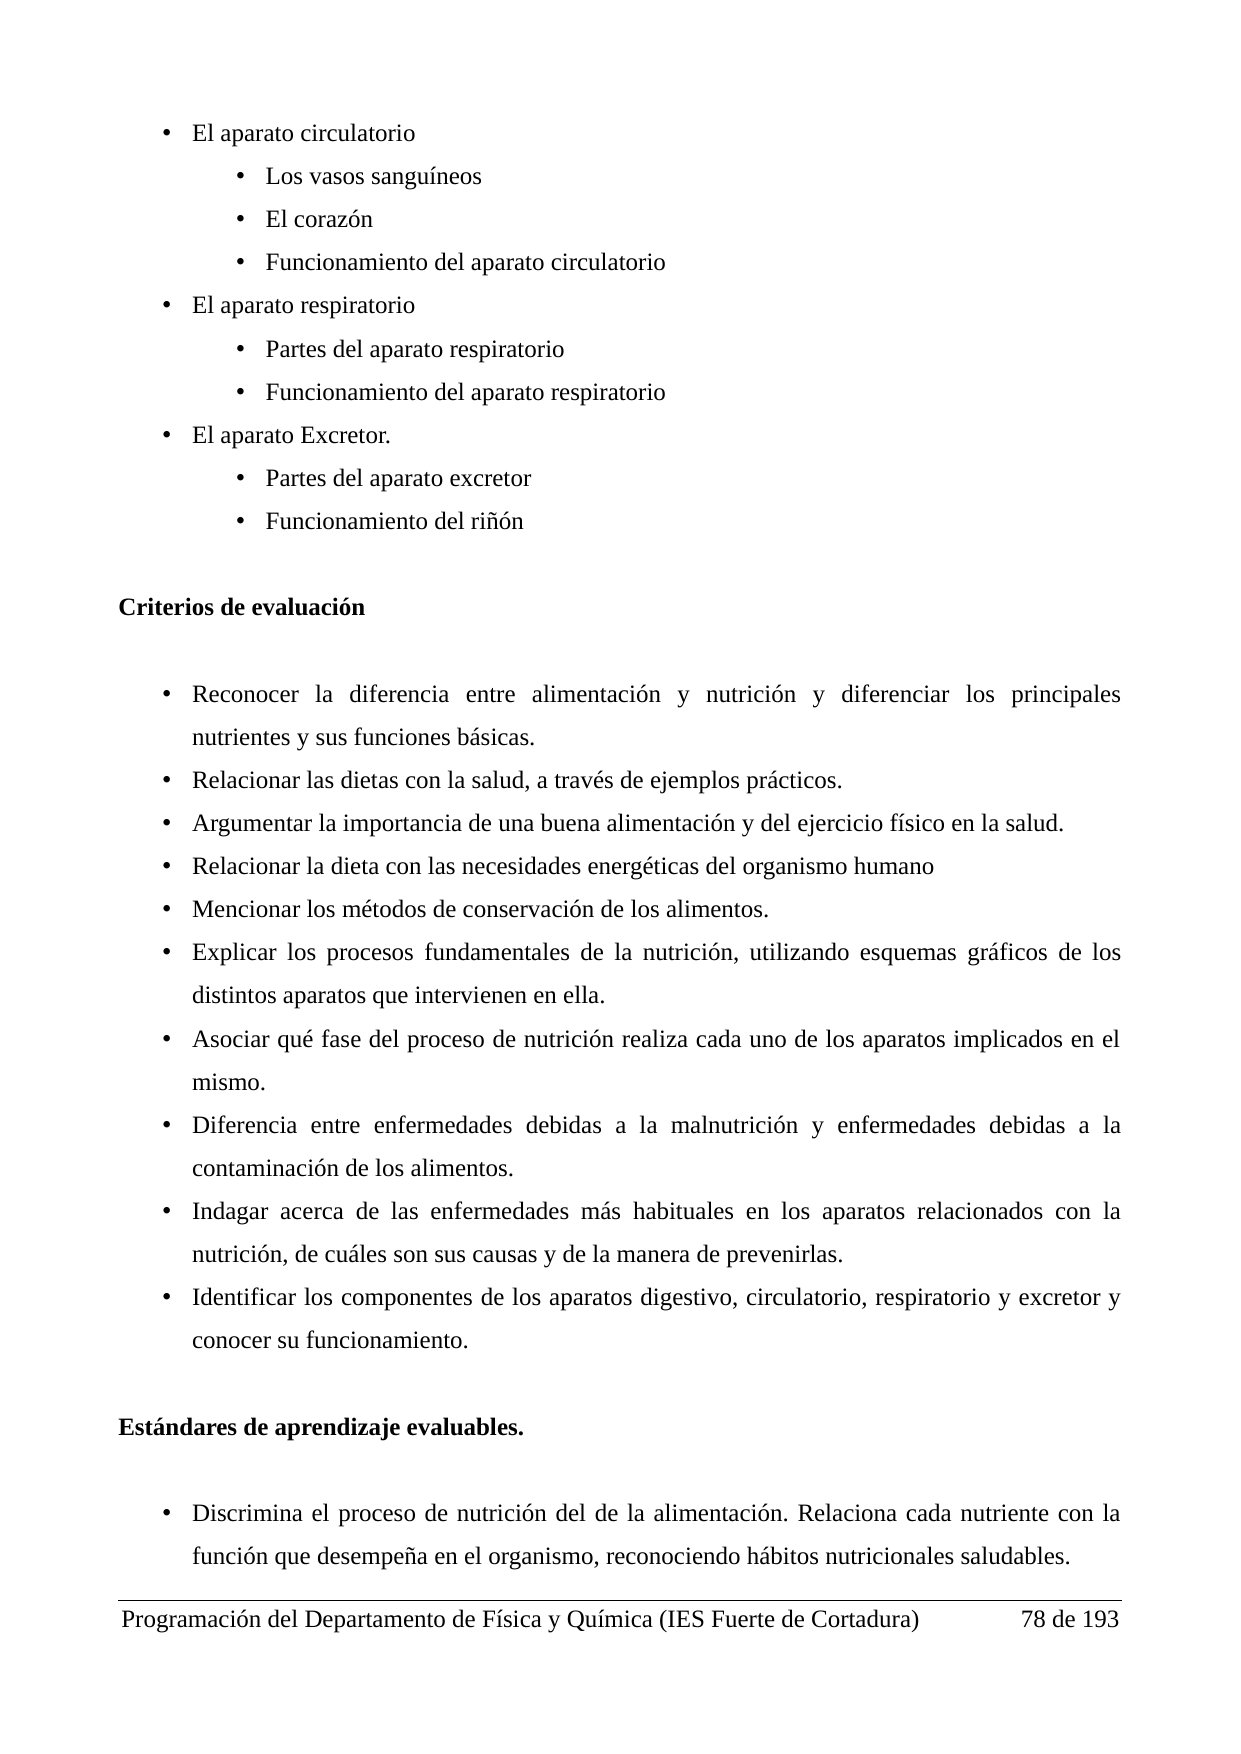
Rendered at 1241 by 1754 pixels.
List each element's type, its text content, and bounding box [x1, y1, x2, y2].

list Relacionar la dieta con las necesidades energéticas del organismo humano [162, 851, 1122, 880]
list Partes del aparato excretor [236, 463, 1122, 492]
list Argumentar la importancia de una buena alimentación y del ejercicio físico en la salud. [162, 808, 1122, 837]
list Asociar qué fase del proceso de nutrición realiza cada uno de los aparatos implicados en el mismo. [162, 1024, 1122, 1096]
list Relacionar las dietas con la salud, a través de ejemplos prácticos. [162, 765, 1122, 794]
list El aparato Excretor. [162, 420, 1122, 449]
list Reconocer la diferencia entre alimentación y nutrición y diferenciar los principales nutrientes y sus funciones básicas. [162, 679, 1122, 751]
list Diferencia entre enfermedades debidas a la malnutrición y enfermedades debidas a la contaminación de los alimentos. [162, 1110, 1122, 1182]
text Estándares de aprendizaje evaluables. [118, 1412, 1122, 1441]
list Los vasos sanguíneos [236, 161, 1122, 190]
text Criterios de evaluación [118, 592, 1122, 621]
list Funcionamiento del riñón [236, 506, 1122, 535]
list Identificar los componentes de los aparatos digestivo, circulatorio, respiratorio y excretor y conocer su funcionamiento. [162, 1282, 1122, 1354]
list El aparato circulatorio [162, 118, 1122, 147]
list El aparato respiratorio [162, 291, 1122, 319]
list Mencionar los métodos de conservación de los alimentos. [162, 894, 1122, 923]
list Indagar acerca de las enfermedades más habituales en los aparatos relacionados con la nutrición, de cuáles son sus causas y de la manera de prevenirlas. [162, 1196, 1122, 1268]
list Funcionamiento del aparato respiratorio [236, 377, 1122, 406]
list El corazón [236, 204, 1122, 233]
list Funcionamiento del aparato circulatorio [236, 247, 1122, 276]
list Explicar los procesos fundamentales de la nutrición, utilizando esquemas gráficos de los distintos aparatos que intervienen en ella. [162, 937, 1122, 1009]
list Partes del aparato respiratorio [236, 334, 1122, 362]
list Discrimina el proceso de nutrición del de la alimentación. Relaciona cada nutriente con la función que desempeña en el organismo, reconociendo hábitos nutricionales saludables. [162, 1498, 1122, 1570]
